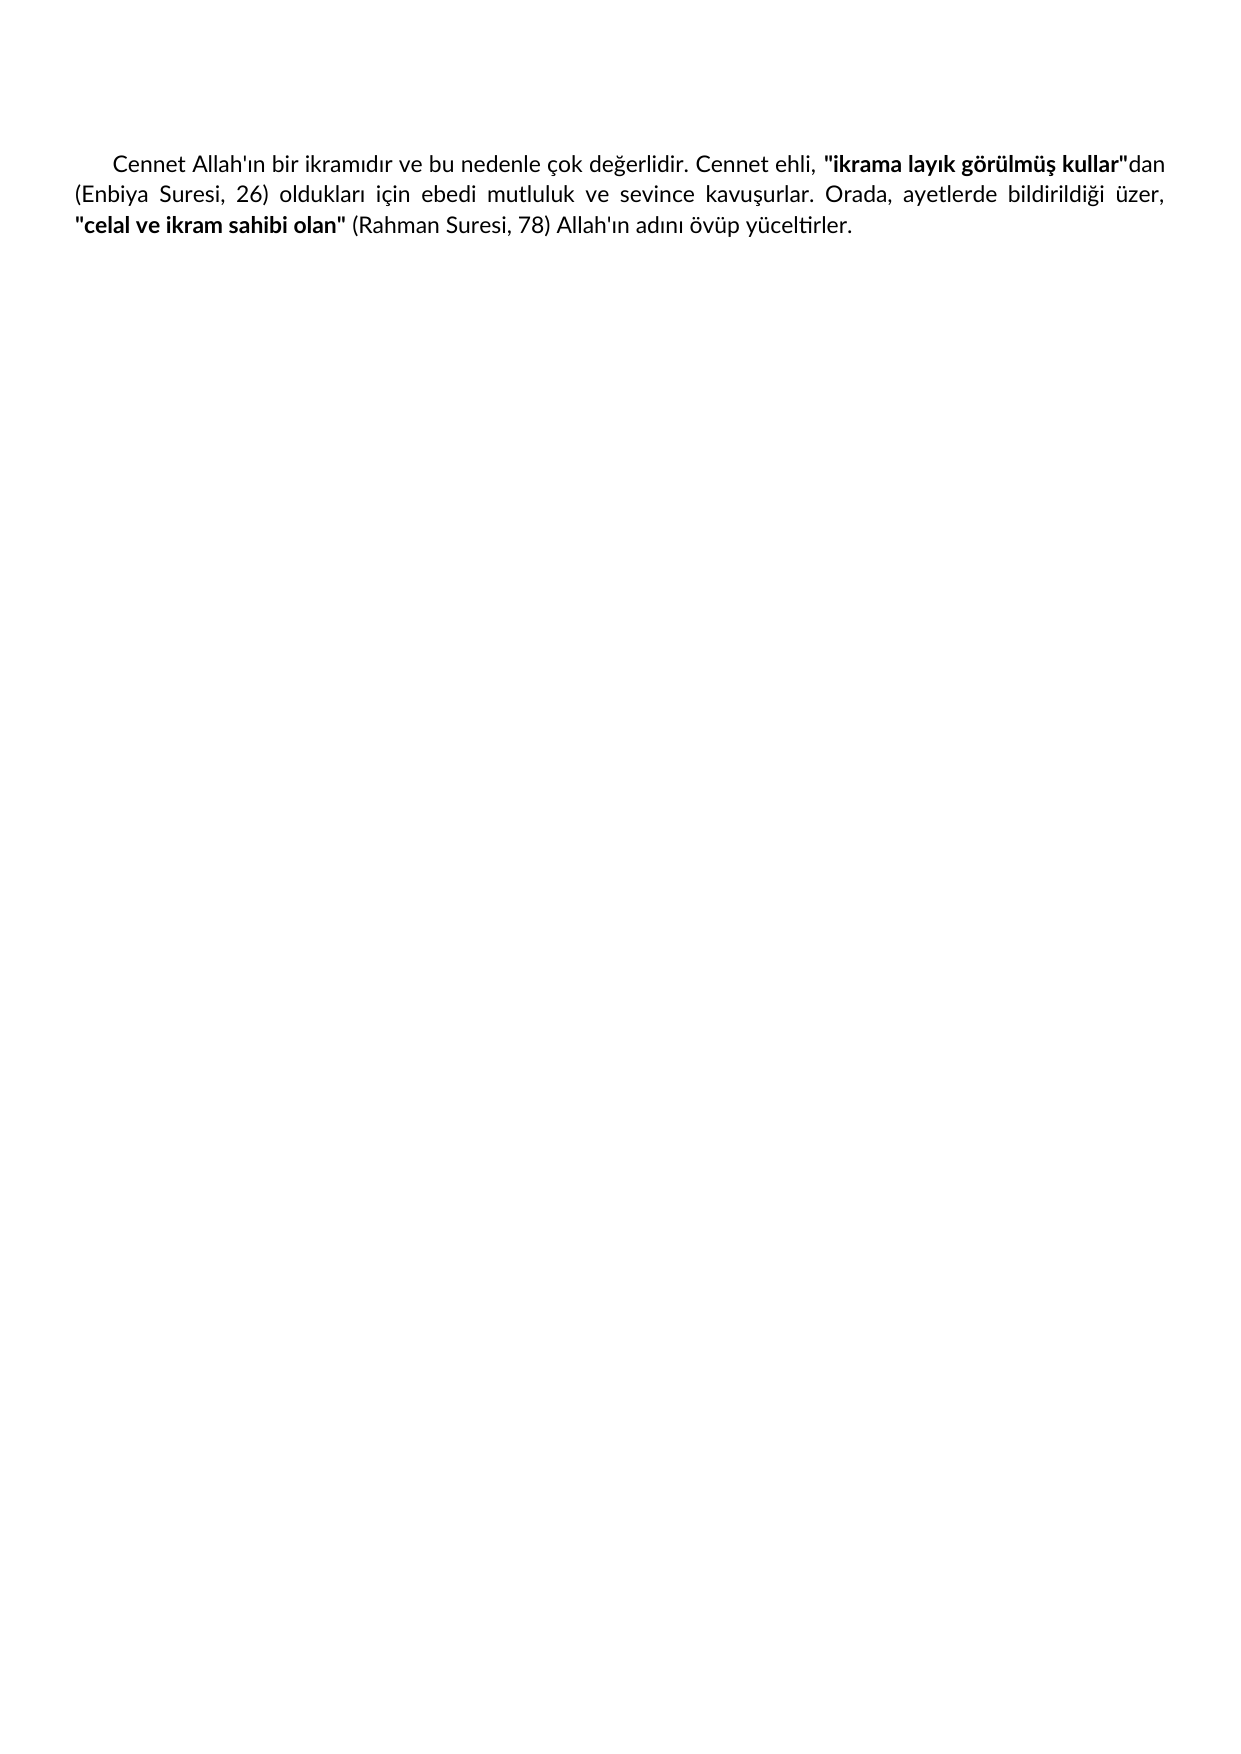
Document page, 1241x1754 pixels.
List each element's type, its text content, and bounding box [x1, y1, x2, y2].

text Cennet Allah'ın bir ikramıdır ve bu nedenle çok değerlidir. Cennet ehli, "ikrama layık görülmüş kullar"dan (Enbiya Suresi, 26) oldukları için ebedi mutluluk ve sevince kavuşurlar. Orada, ayetlerde bildirildiği üzer, "celal ve ikram sahibi olan" (Rahman Suresi, 78) Allah'ın adını övüp yüceltirler. [75, 150, 1165, 238]
